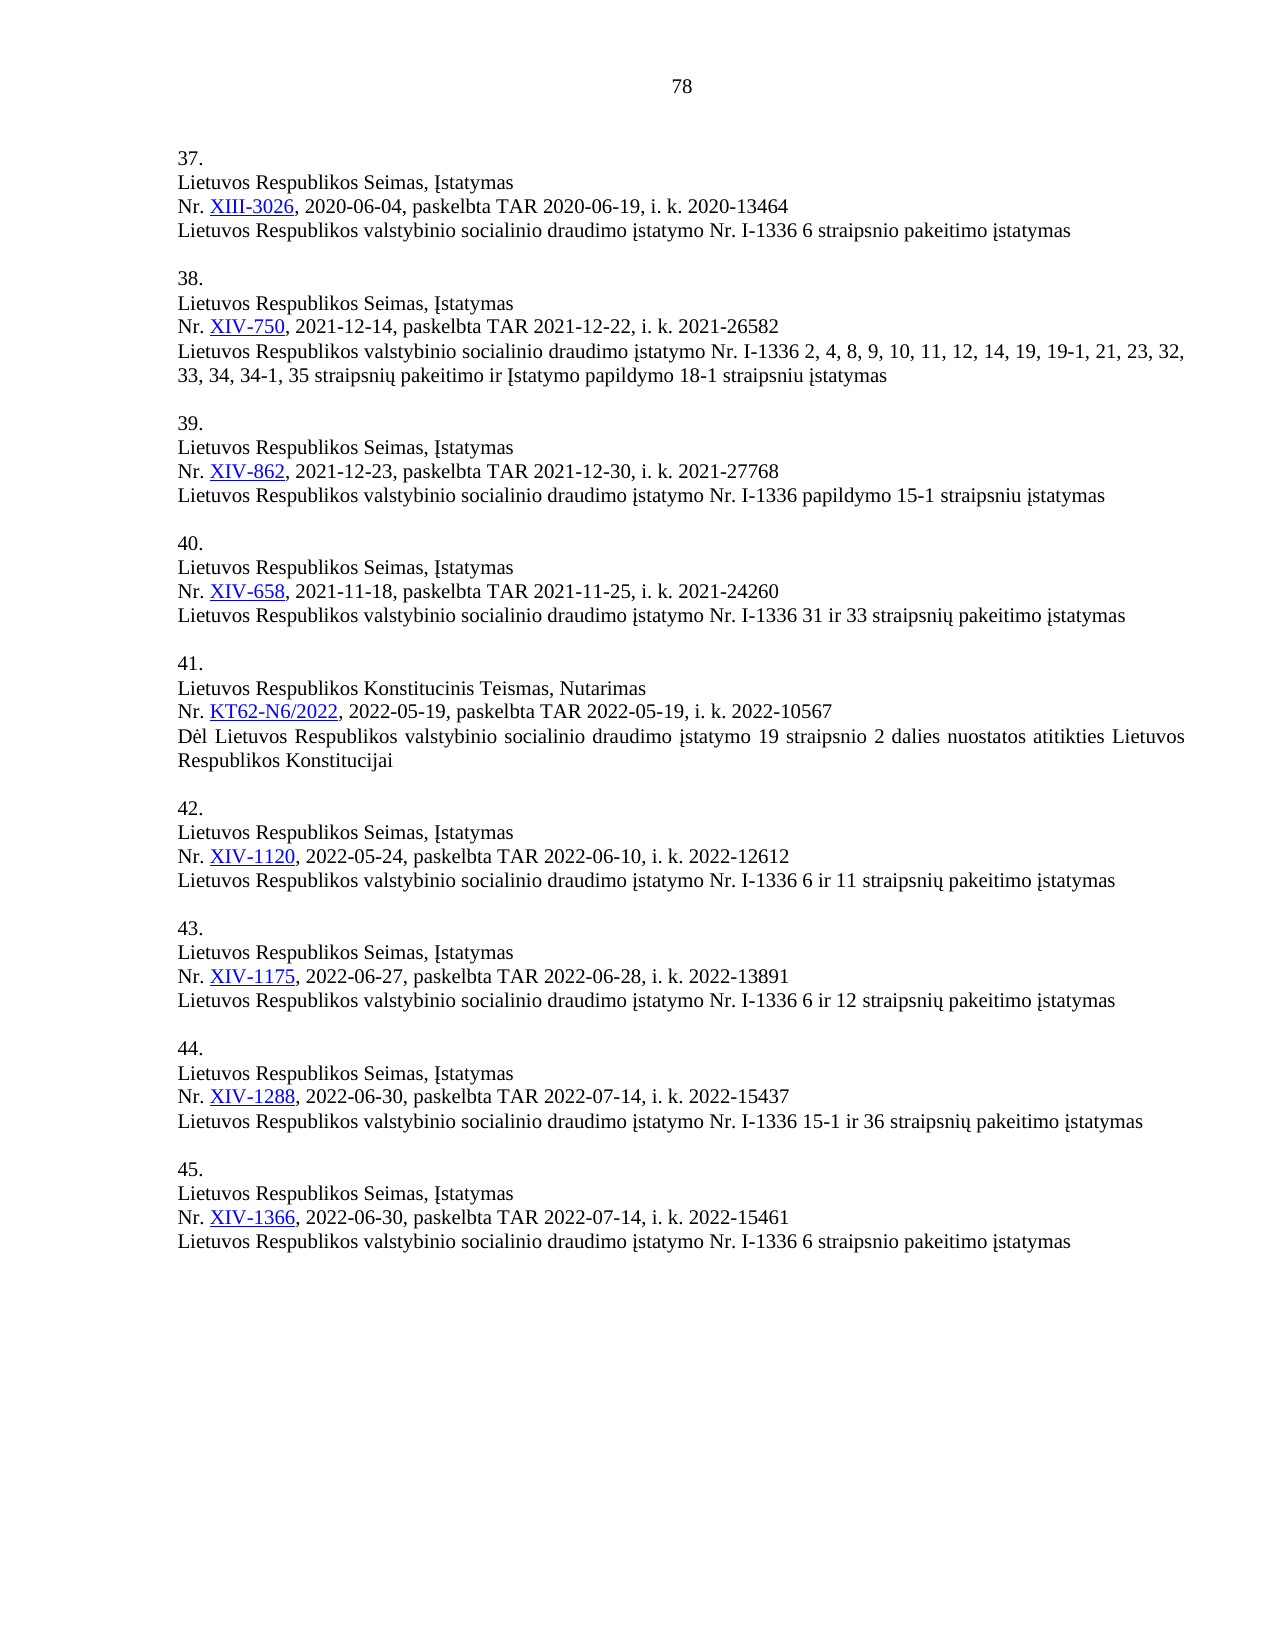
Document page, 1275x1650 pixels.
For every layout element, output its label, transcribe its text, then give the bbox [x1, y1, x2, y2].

text Lietuvos Respublikos valstybinio socialinio draudimo įstatymo Nr. I-1336 6 straipsnio pakeitimo įstatymas [177, 218, 1186, 242]
text Lietuvos Respublikos Seimas, Įstatymas [177, 435, 1186, 459]
text 43. [177, 916, 1186, 940]
text 42. [177, 796, 1186, 820]
text Nr. XIV-658, 2021-11-18, paskelbta TAR 2021-11-25, i. k. 2021-24260 [177, 579, 1186, 603]
text Nr. KT62-N6/2022, 2022-05-19, paskelbta TAR 2022-05-19, i. k. 2022-10567 [177, 699, 1186, 723]
text Lietuvos Respublikos Seimas, Įstatymas [177, 940, 1186, 964]
text 45. [177, 1157, 1186, 1181]
text Nr. XIII-3026, 2020-06-04, paskelbta TAR 2020-06-19, i. k. 2020-13464 [177, 194, 1186, 218]
text Lietuvos Respublikos valstybinio socialinio draudimo įstatymo Nr. I-1336 6 ir 12 straipsnių pakeitimo įstatymas [177, 988, 1186, 1012]
text 39. [177, 411, 1186, 435]
text 41. [177, 651, 1186, 675]
text Lietuvos Respublikos Seimas, Įstatymas [177, 555, 1186, 579]
text Lietuvos Respublikos Seimas, Įstatymas [177, 1060, 1186, 1084]
text 44. [177, 1036, 1186, 1060]
text Lietuvos Respublikos Seimas, Įstatymas [177, 170, 1186, 194]
text Lietuvos Respublikos valstybinio socialinio draudimo įstatymo Nr. I-1336 2, 4, 8, 9, 10, 11, 12, 14, 19, 19-1, 21, 23, 32, 33, 34, 34-1, 35 straipsnių pakeitimo ir Įstatymo papildymo 18-1 straipsniu įstatymas [177, 338, 1186, 387]
text Lietuvos Respublikos Seimas, Įstatymas [177, 820, 1186, 844]
text Lietuvos Respublikos valstybinio socialinio draudimo įstatymo Nr. I-1336 6 ir 11 straipsnių pakeitimo įstatymas [177, 868, 1186, 892]
text Nr. XIV-1288, 2022-06-30, paskelbta TAR 2022-07-14, i. k. 2022-15437 [177, 1084, 1186, 1108]
text Nr. XIV-1175, 2022-06-27, paskelbta TAR 2022-06-28, i. k. 2022-13891 [177, 964, 1186, 988]
text 40. [177, 531, 1186, 555]
text Nr. XIV-862, 2021-12-23, paskelbta TAR 2021-12-30, i. k. 2021-27768 [177, 459, 1186, 483]
text Lietuvos Respublikos Seimas, Įstatymas [177, 1181, 1186, 1205]
text Lietuvos Respublikos valstybinio socialinio draudimo įstatymo Nr. I-1336 papildymo 15-1 straipsniu įstatymas [177, 483, 1186, 507]
text Lietuvos Respublikos valstybinio socialinio draudimo įstatymo Nr. I-1336 6 straipsnio pakeitimo įstatymas [177, 1229, 1186, 1253]
text Lietuvos Respublikos Seimas, Įstatymas [177, 290, 1186, 314]
text Nr. XIV-750, 2021-12-14, paskelbta TAR 2021-12-22, i. k. 2021-26582 [177, 314, 1186, 338]
text 37. [177, 146, 1186, 170]
text Dėl Lietuvos Respublikos valstybinio socialinio draudimo įstatymo 19 straipsnio 2 dalies nuostatos atitikties Lietuvos Respublikos Konstitucijai [177, 723, 1186, 772]
text Nr. XIV-1120, 2022-05-24, paskelbta TAR 2022-06-10, i. k. 2022-12612 [177, 844, 1186, 868]
text Lietuvos Respublikos valstybinio socialinio draudimo įstatymo Nr. I-1336 15-1 ir 36 straipsnių pakeitimo įstatymas [177, 1108, 1186, 1133]
text Lietuvos Respublikos Konstitucinis Teismas, Nutarimas [177, 675, 1186, 699]
text Lietuvos Respublikos valstybinio socialinio draudimo įstatymo Nr. I-1336 31 ir 33 straipsnių pakeitimo įstatymas [177, 603, 1186, 627]
text 38. [177, 266, 1186, 290]
text Nr. XIV-1366, 2022-06-30, paskelbta TAR 2022-07-14, i. k. 2022-15461 [177, 1205, 1186, 1229]
